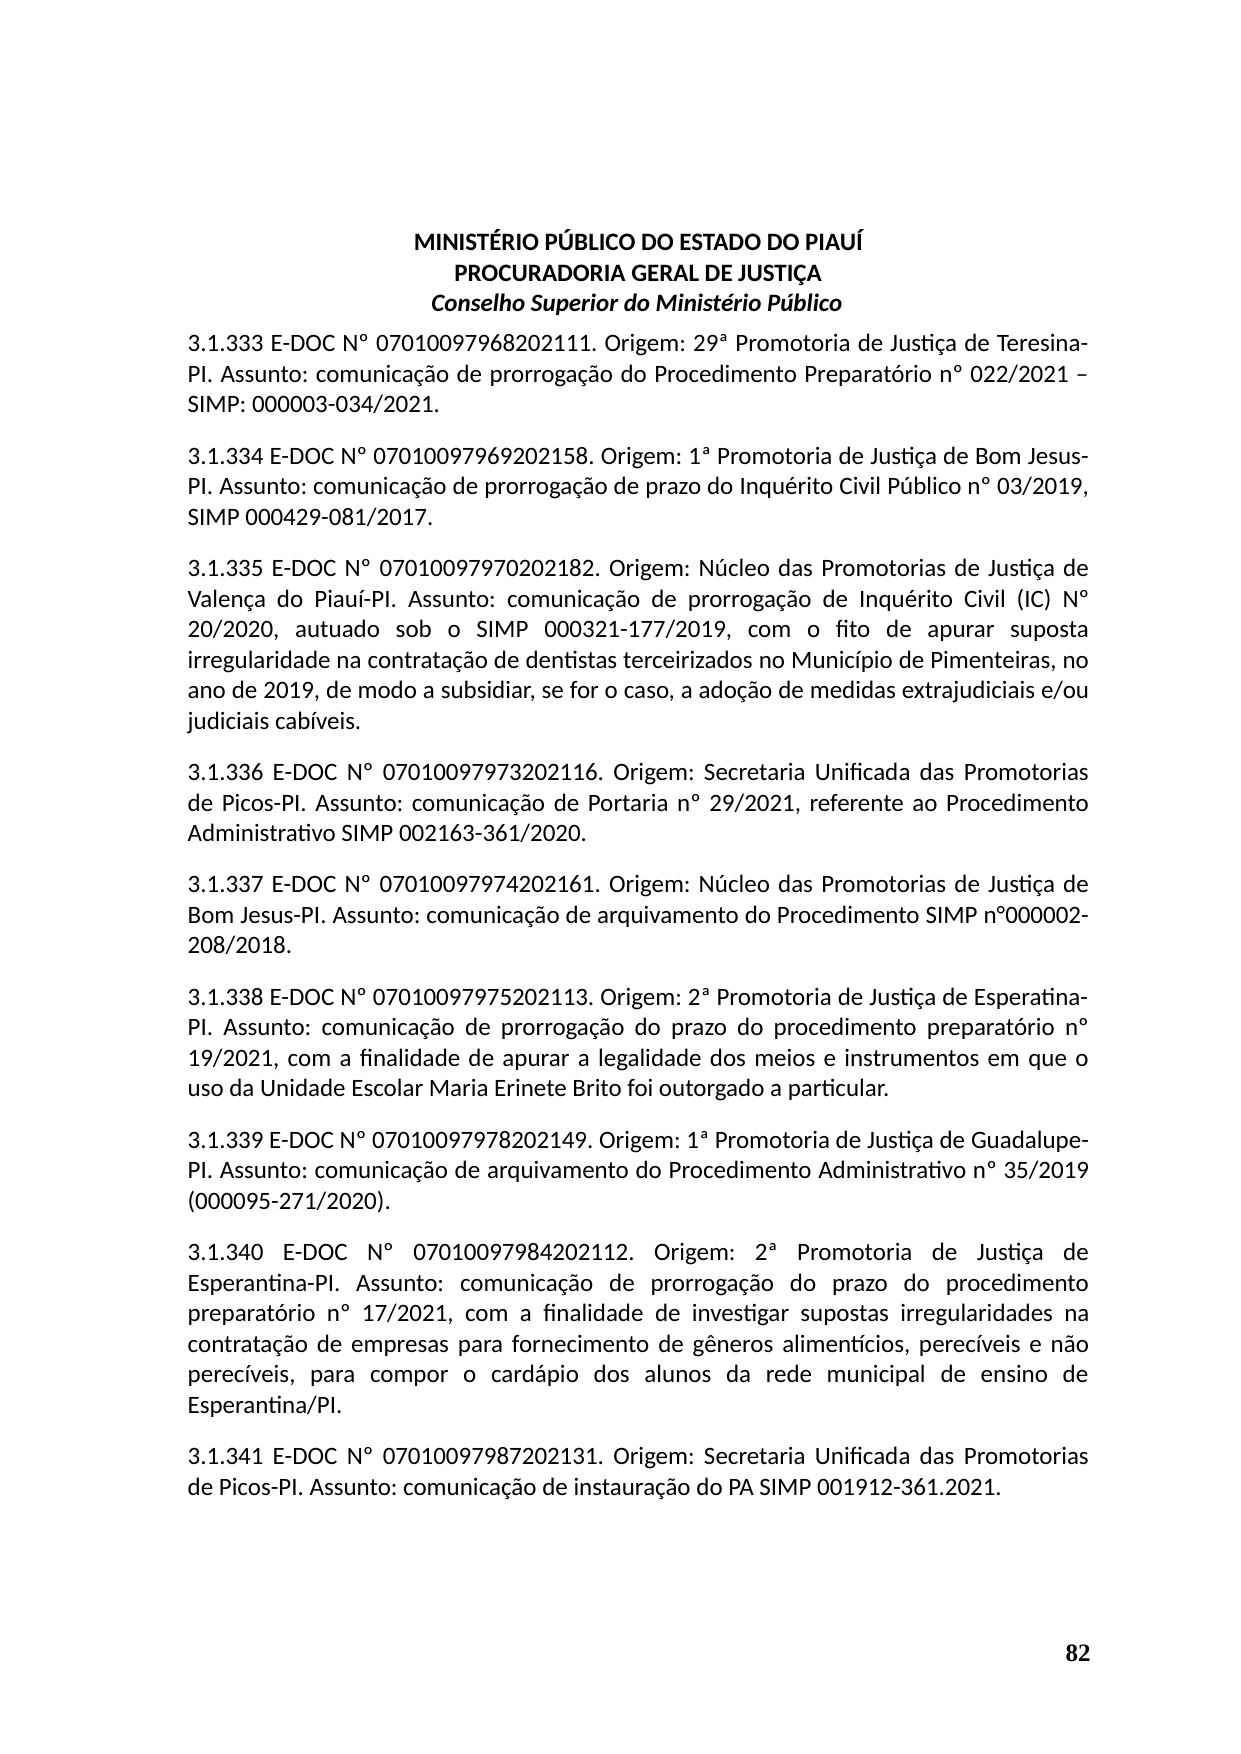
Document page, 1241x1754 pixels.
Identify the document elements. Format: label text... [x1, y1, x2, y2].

text 3.1.334 E-DOC Nº 07010097969202158. Origem: 1ª Promotoria de Justiça de Bom Jesus-PI. Assunto: comunicação de prorrogação de prazo do Inquérito Civil Público nº 03/2019, SIMP 000429-081/2017. [187, 440, 1090, 531]
text 3.1.335 E-DOC Nº 07010097970202182. Origem: Núcleo das Promotorias de Justiça de Valença do Piauí-PI. Assunto: comunicação de prorrogação de Inquérito Civil (IC) Nº 20/2020, autuado sob o SIMP 000321-177/2019, com o fito de apurar suposta irregularidade na contratação de dentistas terceirizados no Município de Pimenteiras, no ano de 2019, de modo a subsidiar, se for o caso, a adoção de medidas extrajudiciais e/ou judiciais cabíveis. [187, 552, 1090, 735]
text 3.1.340 E-DOC Nº 07010097984202112. Origem: 2ª Promotoria de Justiça de Esperantina-PI. Assunto: comunicação de prorrogação do prazo do procedimento preparatório nº 17/2021, com a finalidade de investigar supostas irregularidades na contratação de empresas para fornecimento de gêneros alimentícios, perecíveis e não perecíveis, para compor o cardápio dos alunos da rede municipal de ensino de Esperantina/PI. [187, 1236, 1090, 1419]
text 3.1.339 E-DOC Nº 07010097978202149. Origem: 1ª Promotoria de Justiça de Guadalupe-PI. Assunto: comunicação de arquivamento do Procedimento Administrativo nº 35/2019 (000095-271/2020). [187, 1124, 1090, 1216]
text 3.1.341 E-DOC Nº 07010097987202131. Origem: Secretaria Unificada das Promotorias de Picos-PI. Assunto: comunicação de instauração do PA SIMP 001912-361.2021. [187, 1440, 1090, 1501]
text 3.1.333 E-DOC Nº 07010097968202111. Origem: 29ª Promotoria de Justiça de Teresina-PI. Assunto: comunicação de prorrogação do Procedimento Preparatório nº 022/2021 – SIMP: 000003-034/2021. [187, 327, 1090, 419]
text 3.1.336 E-DOC Nº 07010097973202116. Origem: Secretaria Unificada das Promotorias de Picos-PI. Assunto: comunicação de Portaria nº 29/2021, referente ao Procedimento Administrativo SIMP 002163-361/2020. [187, 756, 1090, 848]
text 3.1.338 E-DOC Nº 07010097975202113. Origem: 2ª Promotoria de Justiça de Esperatina-PI. Assunto: comunicação de prorrogação do prazo do procedimento preparatório nº 19/2021, com a finalidade de apurar a legalidade dos meios e instrumentos em que o uso da Unidade Escolar Maria Erinete Brito foi outorgado a particular. [187, 981, 1090, 1103]
text 3.1.337 E-DOC Nº 07010097974202161. Origem: Núcleo das Promotorias de Justiça de Bom Jesus-PI. Assunto: comunicação de arquivamento do Procedimento SIMP n°000002-208/2018. [187, 869, 1090, 960]
